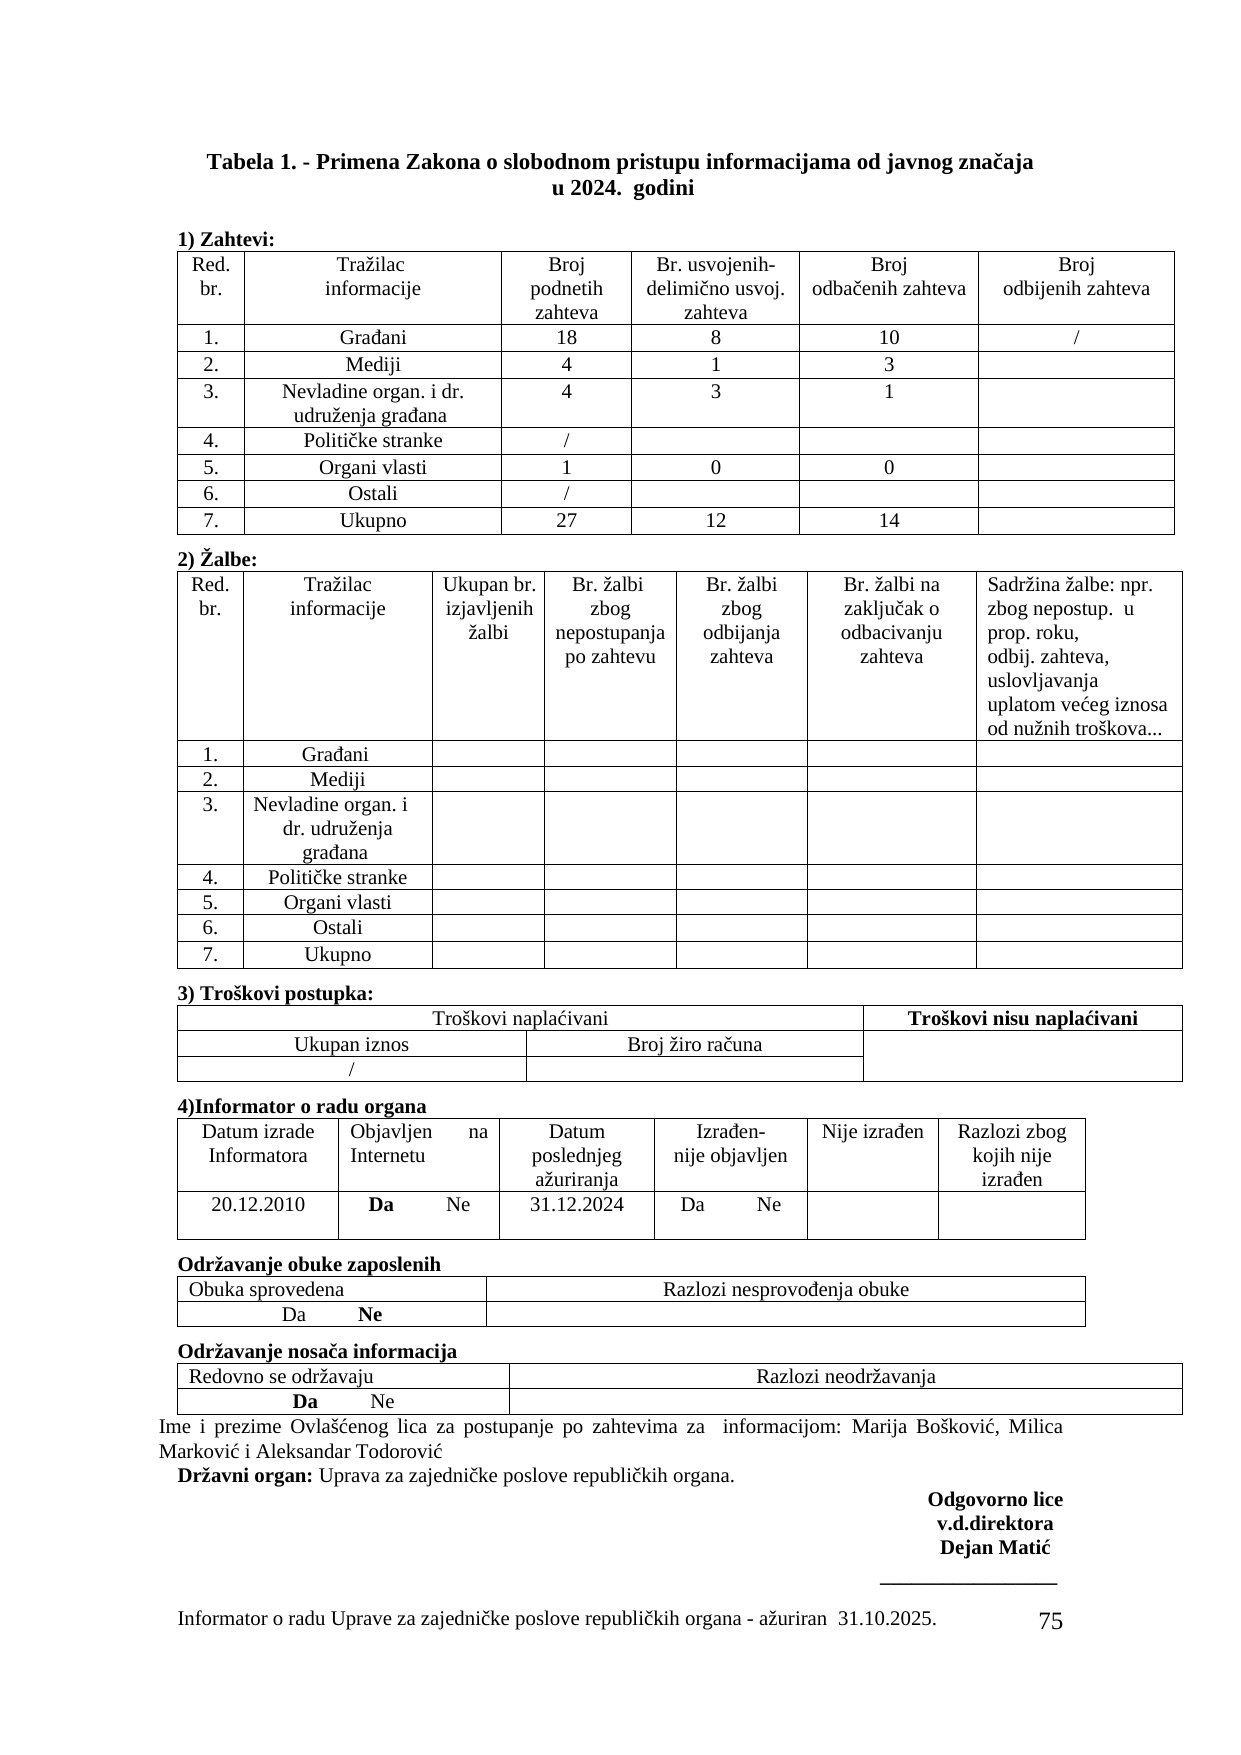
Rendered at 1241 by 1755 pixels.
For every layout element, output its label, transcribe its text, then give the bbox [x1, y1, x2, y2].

table_cell [545, 915, 676, 941]
table_cell [977, 915, 1182, 941]
table_cell [677, 890, 807, 914]
text _________________ [177, 1559, 1063, 1588]
table_cell [808, 767, 976, 791]
table_cell 31.12.2024 [500, 1192, 654, 1239]
table_cell [677, 865, 807, 889]
table_cell [677, 767, 807, 791]
table_cell Mediji [245, 352, 501, 378]
table_cell 3. [178, 379, 244, 427]
table_cell [808, 865, 976, 889]
table_header Objavlјen na Internetu [339, 1119, 499, 1191]
table_cell 27 [502, 508, 631, 534]
table_cell [545, 942, 676, 968]
table_cell [977, 890, 1182, 914]
table_cell [808, 1192, 938, 1239]
table_cell 1. [178, 741, 243, 766]
text Održavanje obuke zaposlenih [177, 1252, 1063, 1276]
table_cell [977, 865, 1182, 889]
table_cell [864, 1031, 1182, 1081]
table_cell 7. [178, 942, 243, 968]
table_cell [545, 767, 676, 791]
table_header Tražilac informacije [245, 252, 501, 324]
table_cell Građani [245, 325, 501, 351]
table_cell 0 [800, 455, 978, 480]
table_header Razlozi nesprovođenja obuke [487, 1277, 1085, 1301]
table_header Redovno se održavaju [178, 1364, 509, 1388]
table_cell [800, 428, 978, 453]
table_cell [545, 792, 676, 864]
subtitle Dejan Matić [852, 1535, 1063, 1559]
table_cell Građani [244, 741, 432, 766]
table_cell [808, 915, 976, 941]
table_cell [979, 508, 1174, 534]
table_cell 1 [632, 352, 799, 378]
table_cell [977, 767, 1182, 791]
table_cell [808, 792, 976, 864]
table_cell / [178, 1057, 526, 1081]
table_cell [632, 428, 799, 453]
table_header Br. žalbi zbog odbijanja zahteva [677, 572, 807, 740]
table_header Nije izrađen [808, 1119, 938, 1191]
table_cell [433, 890, 544, 914]
table_header Br. usvojenih- delimično usvoj. zahteva [632, 252, 799, 324]
table_cell [545, 890, 676, 914]
table_cell 0 [632, 455, 799, 480]
table_cell 5. [178, 890, 243, 914]
table_cell [979, 379, 1174, 427]
table_cell 12 [632, 508, 799, 534]
table_cell Organi vlasti [245, 455, 501, 480]
table_cell Da Ne [655, 1192, 807, 1239]
table_cell [545, 741, 676, 766]
table_cell [977, 741, 1182, 766]
table_cell 2. [178, 352, 244, 378]
table_cell [808, 741, 976, 766]
table_cell [433, 915, 544, 941]
table_cell [487, 1302, 1085, 1326]
table_cell / [502, 481, 631, 507]
table_cell Ukupan iznos [178, 1031, 526, 1056]
table_cell 4 [502, 379, 631, 427]
table_cell Ukupno [245, 508, 501, 534]
text Održavanje nosača informacija [177, 1339, 1063, 1363]
table_cell [433, 767, 544, 791]
table_cell Broj žiro računa [527, 1031, 863, 1056]
table_cell Ostali [245, 481, 501, 507]
text 3) Troškovi postupka: [177, 981, 1063, 1005]
table_cell Ukupno [244, 942, 432, 968]
table_header Troškovi nisu naplaćivani [864, 1006, 1182, 1030]
table_header Ukupan br. izjavlјenih žalbi [433, 572, 544, 740]
table_cell [433, 741, 544, 766]
table_cell Da Ne [178, 1302, 486, 1326]
table_cell [979, 481, 1174, 507]
table_cell 4. [178, 865, 243, 889]
table_header Razlozi zbog kojih nije izrađen [939, 1119, 1085, 1191]
table_cell 3 [632, 379, 799, 427]
table_header Datum poslednjeg ažuriranja [500, 1119, 654, 1191]
table_cell 6. [178, 481, 244, 507]
table_header Red.br. [178, 252, 244, 324]
table_cell [977, 942, 1182, 968]
table_cell / [979, 325, 1174, 351]
table_cell / [502, 428, 631, 453]
table_cell 14 [800, 508, 978, 534]
text Državni organ: Uprava za zajedničke poslove republičkih organa. [177, 1463, 1063, 1487]
table_header Sadržina žalbe: npr. zbog nepostup. u prop. roku, odbij. zahteva, uslovlјavanja uplatom većeg iznosa od nužnih troškova... [977, 572, 1182, 740]
table_cell [979, 428, 1174, 453]
table_cell [939, 1192, 1085, 1239]
table_cell 7. [178, 508, 244, 534]
table_cell [677, 741, 807, 766]
table_cell [979, 455, 1174, 480]
table_header Izrađen- nije objavlјen [655, 1119, 807, 1191]
table_cell 4 [502, 352, 631, 378]
table_cell [545, 865, 676, 889]
table_cell 1. [178, 325, 244, 351]
table_cell [808, 942, 976, 968]
table_header Datum izrade Informatora [178, 1119, 338, 1191]
table_header Broj podnetih zahteva [502, 252, 631, 324]
text Odgovorno lice [177, 1487, 1063, 1511]
table_cell [510, 1389, 1182, 1413]
text 1) Zahtevi: [177, 227, 1063, 251]
table_header Br. žalbi na zaklјučak o odbacivanju zahteva [808, 572, 976, 740]
table_cell 2. [178, 767, 243, 791]
table_cell 6. [178, 915, 243, 941]
table_cell Političke stranke [245, 428, 501, 453]
table_cell 8 [632, 325, 799, 351]
table_header Red. br. [178, 572, 243, 740]
table_cell 3 [800, 352, 978, 378]
table_header Broj odbačenih zahteva [800, 252, 978, 324]
table_cell 4. [178, 428, 244, 453]
table_cell [808, 890, 976, 914]
table_cell 1 [502, 455, 631, 480]
table_header Troškovi naplaćivani [178, 1006, 863, 1030]
table_header Br. žalbi zbog nepostupanja po zahtevu [545, 572, 676, 740]
table_cell [433, 942, 544, 968]
table_header Razlozi neodržavanja [510, 1364, 1182, 1388]
table_header Broj odbijenih zahteva [979, 252, 1174, 324]
table_cell [632, 481, 799, 507]
subtitle v.d.direktora [852, 1511, 1063, 1535]
table_cell 5. [178, 455, 244, 480]
table_cell 18 [502, 325, 631, 351]
table_cell [433, 792, 544, 864]
table_cell 10 [800, 325, 978, 351]
table_cell [527, 1057, 863, 1081]
table_cell 20.12.2010 [178, 1192, 338, 1239]
text 2) Žalbe: [177, 547, 1063, 571]
table_cell Ostali [244, 915, 432, 941]
table_cell Da Ne [178, 1389, 509, 1413]
table_cell [677, 915, 807, 941]
table_cell [677, 792, 807, 864]
table_cell [979, 352, 1174, 378]
text u 2024. godini [177, 174, 1063, 200]
table_cell [677, 942, 807, 968]
table_cell Da Ne [339, 1192, 499, 1239]
table_cell [433, 865, 544, 889]
table_cell 1 [800, 379, 978, 427]
text Tabela 1. - Primena Zakona o slobodnom pristupu informacijama od javnog značaja [177, 148, 1063, 174]
table_cell Nevladine organ. i dr. udruženja građana [245, 379, 501, 427]
text 4)Informator o radu organa [177, 1094, 1063, 1118]
table_cell Mediji [244, 767, 432, 791]
table_header Obuka sprovedena [178, 1277, 486, 1301]
table_cell Nevladine organ. i dr. udruženja građana [244, 792, 432, 864]
table_cell Političke stranke [244, 865, 432, 889]
table_cell 3. [178, 792, 243, 864]
table_cell [977, 792, 1182, 864]
text Ime i prezime Ovlašćenog lica za postupanje po zahtevima za informacijom: Marija Bošković, Milica Marković i Aleksandar Todorović [158, 1414, 1063, 1463]
table_cell [800, 481, 978, 507]
table_cell Organi vlasti [244, 890, 432, 914]
table_header Tražilac informacije [244, 572, 432, 740]
